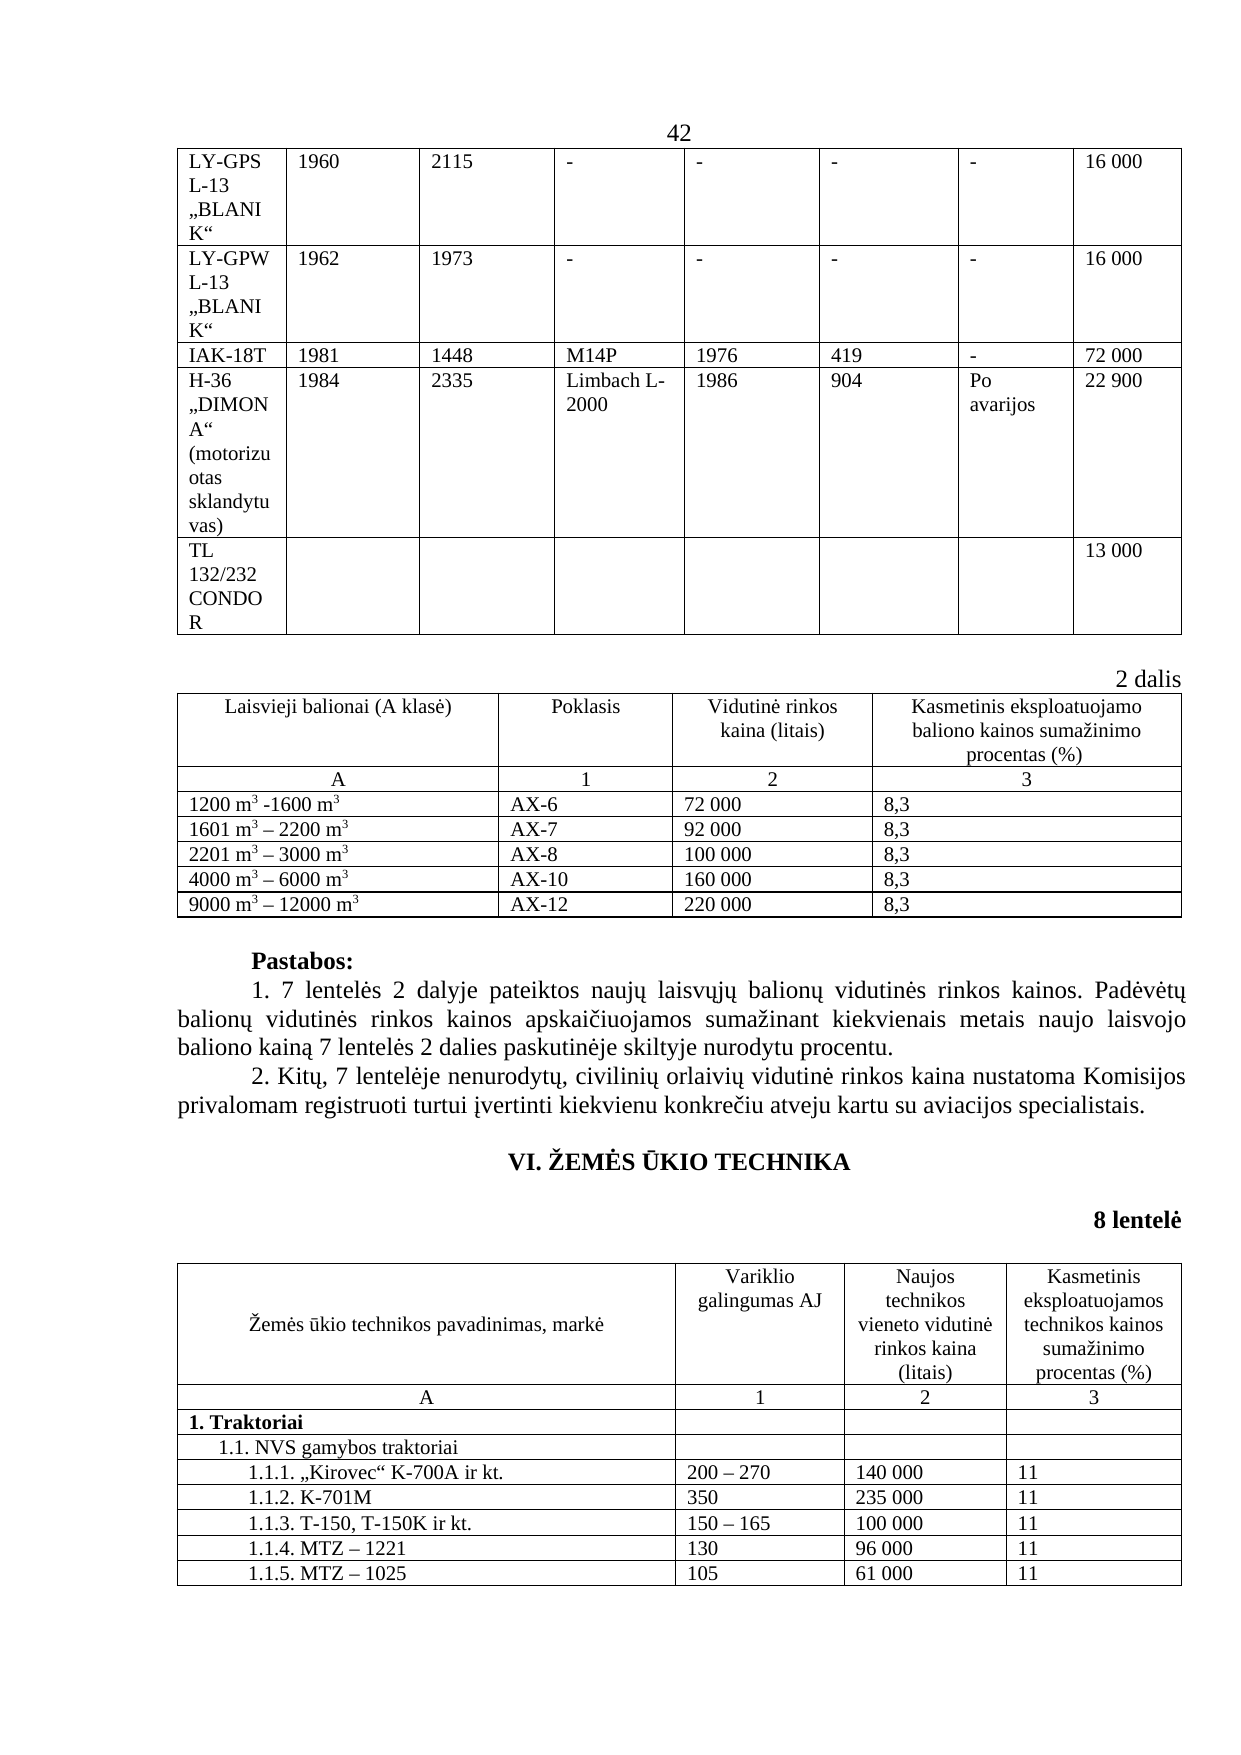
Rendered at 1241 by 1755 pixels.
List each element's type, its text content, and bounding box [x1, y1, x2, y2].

table_cell - [820, 149, 958, 245]
table_cell 1200 m3 -1600 m3 [178, 792, 498, 816]
table_cell 350 [676, 1485, 844, 1509]
table_cell - [685, 149, 819, 245]
table_cell 140 000 [845, 1460, 1006, 1484]
table_cell 1976 [685, 343, 819, 367]
table_cell 1984 [287, 368, 419, 537]
table_cell 1. Traktoriai [178, 1410, 675, 1434]
table_cell [676, 1435, 844, 1459]
table_cell 1981 [287, 343, 419, 367]
table_cell 92 000 [673, 817, 872, 841]
table_header Poklasis [499, 694, 672, 766]
table_cell 96 000 [845, 1536, 1006, 1559]
table_cell 2115 [420, 149, 554, 245]
table_cell TL 132/232 CONDOR [178, 538, 286, 634]
table_cell 1.1.2. K-701M [178, 1485, 675, 1509]
table_cell 2 [845, 1385, 1006, 1409]
table_cell 1962 [287, 246, 419, 342]
table_cell 8,3 [873, 867, 1181, 891]
table_cell 1.1.1. „Kirovec“ K-700A ir kt. [178, 1460, 675, 1484]
table_cell 8,3 [873, 842, 1181, 866]
table_cell [685, 538, 819, 634]
table_cell - [685, 246, 819, 342]
table_cell - [959, 246, 1073, 342]
table_cell 61 000 [845, 1561, 1006, 1585]
table_cell 11 [1007, 1510, 1181, 1534]
table_cell [959, 538, 1073, 634]
table_cell [1007, 1410, 1181, 1434]
table_cell 8,3 [873, 893, 1181, 916]
table_cell - [820, 246, 958, 342]
table_cell 8,3 [873, 792, 1181, 816]
table_cell 72 000 [673, 792, 872, 816]
table_cell 904 [820, 368, 958, 537]
table_cell 160 000 [673, 867, 872, 891]
table_cell 200 – 270 [676, 1460, 844, 1484]
table_cell - [959, 149, 1073, 245]
table_cell 1.1. NVS gamybos traktoriai [178, 1435, 675, 1459]
table_cell AX-12 [499, 893, 672, 916]
table_cell 1601 m3 – 2200 m3 [178, 817, 498, 841]
table_cell AX-8 [499, 842, 672, 866]
table_cell 3 [873, 767, 1181, 791]
table_header Variklio galingumas AJ [676, 1264, 844, 1384]
table_cell 9000 m3 – 12000 m3 [178, 893, 498, 916]
table_cell H-36 „DIMONA“ (motorizuotas sklandytuvas) [178, 368, 286, 537]
table_cell AX-6 [499, 792, 672, 816]
table_cell 130 [676, 1536, 844, 1559]
table_cell AX-10 [499, 867, 672, 891]
table_cell [1007, 1435, 1181, 1459]
table_cell 105 [676, 1561, 844, 1585]
table_cell 100 000 [673, 842, 872, 866]
table_cell [287, 538, 419, 634]
table_header Žemės ūkio technikos pavadinimas, markė [178, 1264, 675, 1384]
table_cell 1448 [420, 343, 554, 367]
table_cell 150 – 165 [676, 1510, 844, 1534]
table_header Naujos technikos vieneto vidutinė rinkos kaina (litais) [845, 1264, 1006, 1384]
table_cell - [959, 343, 1073, 367]
table_cell [420, 538, 554, 634]
table_cell 16 000 [1074, 246, 1181, 342]
table_cell A [178, 767, 498, 791]
table_cell 11 [1007, 1561, 1181, 1585]
table_cell 3 [1007, 1385, 1181, 1409]
table_cell 11 [1007, 1485, 1181, 1509]
table_cell [845, 1435, 1006, 1459]
table_header Kasmetinis eksploatuojamos technikos kainos sumažinimo procentas (%) [1007, 1264, 1181, 1384]
table_cell 1.1.3. T-150, T-150K ir kt. [178, 1510, 675, 1534]
table_cell LY-GPW L-13 „BLANIK“ [178, 246, 286, 342]
table_cell Po avarijos [959, 368, 1073, 537]
table_cell 1 [676, 1385, 844, 1409]
table_cell 11 [1007, 1536, 1181, 1559]
text 1. 7 lentelės 2 dalyje pateiktos naujų laisvųjų balionų vidutinės rinkos kainos. Padėvėtų balionų vidutinės rinkos kainos apskaičiuojamos sumažinant kiekvienais metais naujo laisvojo baliono kainą 7 lentelės 2 dalies paskutinėje skiltyje nurodytu procentu. [177, 975, 1187, 1061]
text 8 lentelė [177, 1205, 1181, 1234]
table_cell AX-7 [499, 817, 672, 841]
text Pastabos: [177, 946, 1187, 975]
text 2. Kitų, 7 lentelėje nenurodytų, civilinių orlaivių vidutinė rinkos kaina nustatoma Komisijos privalomam registruoti turtui įvertinti kiekvienu konkrečiu atveju kartu su aviacijos specialistais. [177, 1061, 1187, 1119]
table_cell [820, 538, 958, 634]
table_cell 2 [673, 767, 872, 791]
table_cell 1 [499, 767, 672, 791]
table_cell 4000 m3 – 6000 m3 [178, 867, 498, 891]
table_cell 11 [1007, 1460, 1181, 1484]
table_cell 72 000 [1074, 343, 1181, 367]
table_cell [845, 1410, 1006, 1434]
table_cell [555, 538, 684, 634]
table_cell 2201 m3 – 3000 m3 [178, 842, 498, 866]
table_cell 1.1.5. MTZ – 1025 [178, 1561, 675, 1585]
table_cell - [555, 246, 684, 342]
table_cell 1986 [685, 368, 819, 537]
table_cell 1.1.4. MTZ – 1221 [178, 1536, 675, 1559]
table_cell A [178, 1385, 675, 1409]
table_cell 419 [820, 343, 958, 367]
table_cell - [555, 149, 684, 245]
table_cell IAK-18T [178, 343, 286, 367]
table_cell 13 000 [1074, 538, 1181, 634]
table_header Vidutinė rinkos kaina (litais) [673, 694, 872, 766]
table_cell Limbach L-2000 [555, 368, 684, 537]
text VI. ŽEMĖS ŪKIO TECHNIKA [177, 1147, 1181, 1176]
table_header Laisvieji balionai (A klasė) [178, 694, 498, 766]
table_cell [676, 1410, 844, 1434]
table_cell 8,3 [873, 817, 1181, 841]
table_cell 2335 [420, 368, 554, 537]
table_cell 220 000 [673, 893, 872, 916]
table_cell 1973 [420, 246, 554, 342]
table_cell 16 000 [1074, 149, 1181, 245]
table_cell LY-GPS L-13 „BLANIK“ [178, 149, 286, 245]
table_cell 1960 [287, 149, 419, 245]
table_cell 22 900 [1074, 368, 1181, 537]
table_cell 235 000 [845, 1485, 1006, 1509]
text 2 dalis [177, 664, 1181, 693]
table_header Kasmetinis eksploatuojamo baliono kainos sumažinimo procentas (%) [873, 694, 1181, 766]
table_cell 100 000 [845, 1510, 1006, 1534]
table_cell M14P [555, 343, 684, 367]
